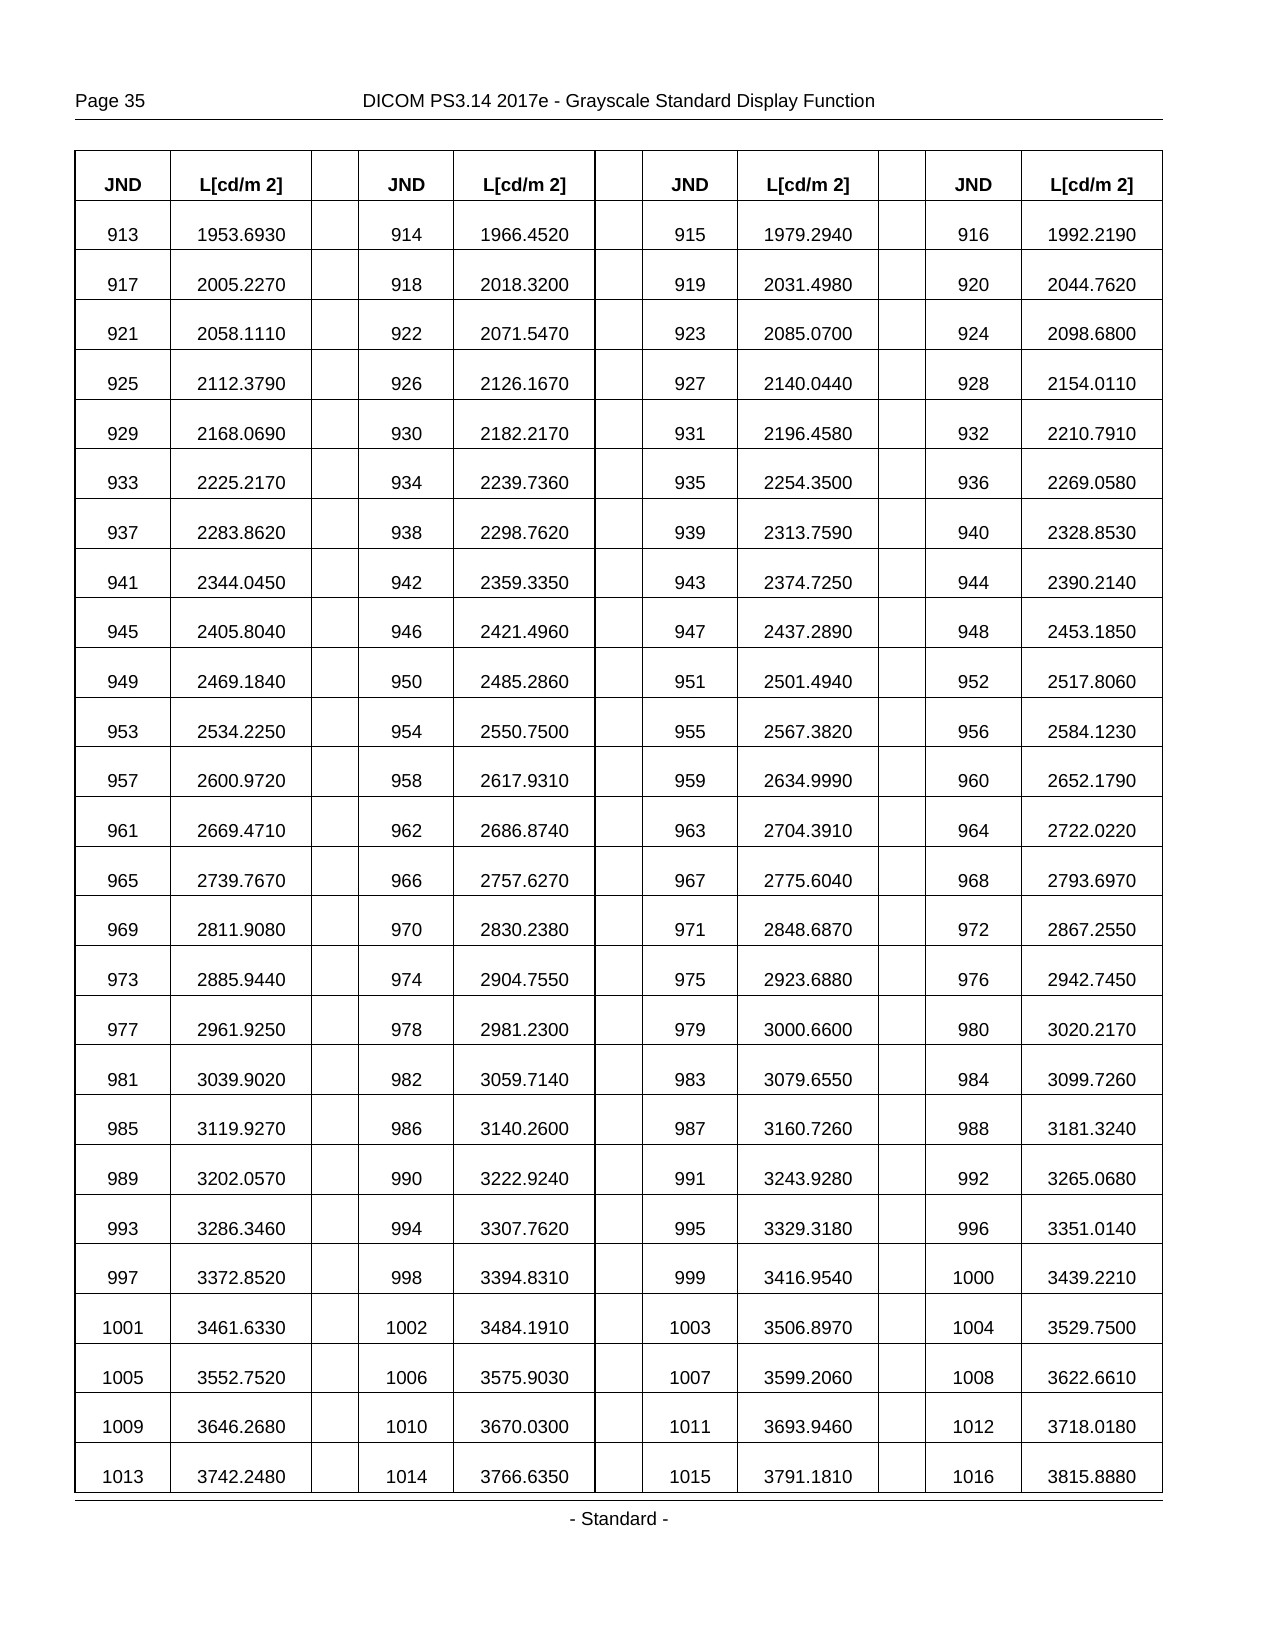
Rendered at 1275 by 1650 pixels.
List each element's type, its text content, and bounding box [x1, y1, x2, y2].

table_cell 2669.4710 [171, 797, 311, 846]
table_cell [596, 300, 642, 349]
table_cell 2961.9250 [171, 996, 311, 1044]
table_cell 3351.0140 [1022, 1195, 1162, 1243]
table_cell 3286.3460 [171, 1195, 311, 1243]
table_cell 2775.6040 [738, 847, 878, 895]
table_cell [596, 1145, 642, 1193]
table_cell 3372.8520 [171, 1244, 311, 1293]
table_cell 3599.2060 [738, 1344, 878, 1392]
table_cell 1016 [926, 1443, 1021, 1492]
table_cell 930 [359, 400, 453, 448]
table_cell 2005.2270 [171, 250, 311, 299]
table_cell 1005 [76, 1344, 170, 1392]
table_cell [879, 747, 925, 796]
table_cell 961 [76, 797, 170, 846]
table_cell 940 [926, 499, 1021, 547]
table_header [879, 151, 925, 200]
table_cell [879, 847, 925, 895]
table_cell 3222.9240 [454, 1145, 594, 1193]
table_cell 2517.8060 [1022, 648, 1162, 697]
table_cell [596, 1443, 642, 1492]
table_cell [879, 996, 925, 1044]
table_cell 1015 [643, 1443, 737, 1492]
table_cell 956 [926, 698, 1021, 746]
table_cell [596, 1344, 642, 1392]
table_cell 968 [926, 847, 1021, 895]
table_cell [312, 250, 358, 299]
table_cell 2634.9990 [738, 747, 878, 796]
table_cell [312, 1095, 358, 1144]
table_cell 993 [76, 1195, 170, 1243]
table_cell 945 [76, 598, 170, 647]
table_cell 974 [359, 946, 453, 995]
table_cell 1979.2940 [738, 201, 878, 249]
table_cell 2534.2250 [171, 698, 311, 746]
table_cell 3140.2600 [454, 1095, 594, 1144]
table_cell [879, 499, 925, 547]
table_cell 948 [926, 598, 1021, 647]
table_cell 921 [76, 300, 170, 349]
table_cell 3693.9460 [738, 1393, 878, 1442]
table_cell 2904.7550 [454, 946, 594, 995]
table_cell 3416.9540 [738, 1244, 878, 1293]
table_cell 2981.2300 [454, 996, 594, 1044]
table_cell 920 [926, 250, 1021, 299]
table_cell [312, 499, 358, 547]
table_cell 963 [643, 797, 737, 846]
table_cell 2848.6870 [738, 896, 878, 945]
table_cell 2757.6270 [454, 847, 594, 895]
table_cell [596, 549, 642, 597]
table_cell [596, 1294, 642, 1342]
table_cell 2453.1850 [1022, 598, 1162, 647]
table_cell 987 [643, 1095, 737, 1144]
table_cell 2254.3500 [738, 449, 878, 498]
table_cell [312, 747, 358, 796]
table_cell 1003 [643, 1294, 737, 1342]
table_cell [879, 896, 925, 945]
table_cell 981 [76, 1045, 170, 1094]
table_header [312, 151, 358, 200]
table_cell [596, 598, 642, 647]
table_cell 2390.2140 [1022, 549, 1162, 597]
table_cell 916 [926, 201, 1021, 249]
table_cell [312, 400, 358, 448]
table_cell 988 [926, 1095, 1021, 1144]
table_cell 3059.7140 [454, 1045, 594, 1094]
table_cell 967 [643, 847, 737, 895]
table_cell 973 [76, 946, 170, 995]
table_cell 958 [359, 747, 453, 796]
table_cell 966 [359, 847, 453, 895]
table_cell 2421.4960 [454, 598, 594, 647]
table_cell [596, 648, 642, 697]
table_cell 2437.2890 [738, 598, 878, 647]
table_cell 1002 [359, 1294, 453, 1342]
table_cell [879, 598, 925, 647]
table_cell 2617.9310 [454, 747, 594, 796]
table_cell [879, 1045, 925, 1094]
table_cell 3575.9030 [454, 1344, 594, 1392]
table_cell 944 [926, 549, 1021, 597]
table_cell 932 [926, 400, 1021, 448]
table_cell 2942.7450 [1022, 946, 1162, 995]
table_cell 3766.6350 [454, 1443, 594, 1492]
table_cell 954 [359, 698, 453, 746]
table_cell 1001 [76, 1294, 170, 1342]
table_cell 2168.0690 [171, 400, 311, 448]
table_cell 1007 [643, 1344, 737, 1392]
table_cell 2885.9440 [171, 946, 311, 995]
table_cell [312, 1393, 358, 1442]
table_cell [596, 747, 642, 796]
table_cell 2374.7250 [738, 549, 878, 597]
table_cell 923 [643, 300, 737, 349]
table_cell 917 [76, 250, 170, 299]
table_cell 995 [643, 1195, 737, 1243]
table_cell [879, 350, 925, 398]
table_cell [879, 250, 925, 299]
table_cell 2154.0110 [1022, 350, 1162, 398]
table_cell [879, 1195, 925, 1243]
table_cell 3394.8310 [454, 1244, 594, 1293]
table_cell [596, 996, 642, 1044]
table_cell 983 [643, 1045, 737, 1094]
table_cell 934 [359, 449, 453, 498]
table_cell 2652.1790 [1022, 747, 1162, 796]
table_cell [312, 996, 358, 1044]
table_cell [879, 1095, 925, 1144]
table_cell [879, 1344, 925, 1392]
table_cell [312, 896, 358, 945]
table_header JND [643, 151, 737, 200]
table_cell 999 [643, 1244, 737, 1293]
table_cell 2686.8740 [454, 797, 594, 846]
table_cell 3160.7260 [738, 1095, 878, 1144]
table_cell 3646.2680 [171, 1393, 311, 1442]
table_cell 962 [359, 797, 453, 846]
table_cell 978 [359, 996, 453, 1044]
table_cell 939 [643, 499, 737, 547]
table_cell [312, 350, 358, 398]
table_cell [312, 797, 358, 846]
table_header [596, 151, 642, 200]
table_cell 2058.1110 [171, 300, 311, 349]
table_cell [879, 946, 925, 995]
table_cell 953 [76, 698, 170, 746]
table_cell [596, 499, 642, 547]
table_cell [312, 1294, 358, 1342]
table_cell [312, 1244, 358, 1293]
table_cell 951 [643, 648, 737, 697]
table_cell 949 [76, 648, 170, 697]
table_cell [879, 648, 925, 697]
table_cell 3506.8970 [738, 1294, 878, 1342]
table_cell [879, 698, 925, 746]
table_cell 2584.1230 [1022, 698, 1162, 746]
table_cell 1006 [359, 1344, 453, 1392]
table_cell 2328.8530 [1022, 499, 1162, 547]
table_cell [312, 1443, 358, 1492]
table_cell 2739.7670 [171, 847, 311, 895]
table_cell 982 [359, 1045, 453, 1094]
table_cell 3307.7620 [454, 1195, 594, 1243]
table_cell 970 [359, 896, 453, 945]
table_cell [596, 946, 642, 995]
table_cell [312, 549, 358, 597]
table_cell 996 [926, 1195, 1021, 1243]
table_cell 985 [76, 1095, 170, 1144]
table_header JND [926, 151, 1021, 200]
table_cell 924 [926, 300, 1021, 349]
table_cell 3439.2210 [1022, 1244, 1162, 1293]
table_cell 2550.7500 [454, 698, 594, 746]
table_cell 2182.2170 [454, 400, 594, 448]
table_cell 922 [359, 300, 453, 349]
table_cell 990 [359, 1145, 453, 1193]
table_cell 931 [643, 400, 737, 448]
table_cell 960 [926, 747, 1021, 796]
table_cell 976 [926, 946, 1021, 995]
table_cell [312, 1195, 358, 1243]
table_cell 2283.8620 [171, 499, 311, 547]
table_cell [596, 847, 642, 895]
table_cell 992 [926, 1145, 1021, 1193]
table_cell 938 [359, 499, 453, 547]
table_cell 959 [643, 747, 737, 796]
table_cell 936 [926, 449, 1021, 498]
table_cell 3461.6330 [171, 1294, 311, 1342]
table_cell 3484.1910 [454, 1294, 594, 1342]
table_cell [312, 1344, 358, 1392]
table_cell 933 [76, 449, 170, 498]
table_cell 1000 [926, 1244, 1021, 1293]
table_cell 3039.9020 [171, 1045, 311, 1094]
table_cell 3622.6610 [1022, 1344, 1162, 1392]
table_cell 2405.8040 [171, 598, 311, 647]
table_cell 925 [76, 350, 170, 398]
table_cell [312, 598, 358, 647]
table_cell [879, 300, 925, 349]
table_cell 1010 [359, 1393, 453, 1442]
table_cell 2567.3820 [738, 698, 878, 746]
table_cell [596, 1095, 642, 1144]
table_cell 2210.7910 [1022, 400, 1162, 448]
table_cell 3718.0180 [1022, 1393, 1162, 1442]
table_cell 950 [359, 648, 453, 697]
table_cell 952 [926, 648, 1021, 697]
table_cell [312, 449, 358, 498]
table_cell 977 [76, 996, 170, 1044]
table_cell [312, 300, 358, 349]
table_cell [596, 797, 642, 846]
table_cell 2085.0700 [738, 300, 878, 349]
table_cell 2600.9720 [171, 747, 311, 796]
table_cell 1008 [926, 1344, 1021, 1392]
table_cell 1004 [926, 1294, 1021, 1342]
table_cell 3742.2480 [171, 1443, 311, 1492]
table_cell [596, 250, 642, 299]
table_cell [596, 1393, 642, 1442]
table_cell 3119.9270 [171, 1095, 311, 1144]
table_cell 3202.0570 [171, 1145, 311, 1193]
table_cell 914 [359, 201, 453, 249]
table_cell 943 [643, 549, 737, 597]
table_cell 3265.0680 [1022, 1145, 1162, 1193]
table_cell 2031.4980 [738, 250, 878, 299]
table_cell [596, 698, 642, 746]
table_cell 929 [76, 400, 170, 448]
table_cell [596, 201, 642, 249]
table_cell 2722.0220 [1022, 797, 1162, 846]
table_cell [596, 1244, 642, 1293]
table_cell 1012 [926, 1393, 1021, 1442]
table_header L[cd/m 2] [454, 151, 594, 200]
table_cell 2239.7360 [454, 449, 594, 498]
table_header JND [76, 151, 170, 200]
table_cell [879, 1145, 925, 1193]
table_cell [596, 1195, 642, 1243]
table_cell 957 [76, 747, 170, 796]
table_cell 941 [76, 549, 170, 597]
table_cell 2225.2170 [171, 449, 311, 498]
table_cell 1011 [643, 1393, 737, 1442]
table_cell 2196.4580 [738, 400, 878, 448]
table_cell 3552.7520 [171, 1344, 311, 1392]
table_cell 2867.2550 [1022, 896, 1162, 945]
table_cell [879, 1443, 925, 1492]
table_cell 913 [76, 201, 170, 249]
table_cell 984 [926, 1045, 1021, 1094]
table_cell 2469.1840 [171, 648, 311, 697]
table_cell 971 [643, 896, 737, 945]
table_cell 3099.7260 [1022, 1045, 1162, 1094]
table_cell 3079.6550 [738, 1045, 878, 1094]
table_cell 964 [926, 797, 1021, 846]
table_cell 1014 [359, 1443, 453, 1492]
table_cell 3000.6600 [738, 996, 878, 1044]
table_cell 2811.9080 [171, 896, 311, 945]
table_cell 919 [643, 250, 737, 299]
table_cell 1966.4520 [454, 201, 594, 249]
table_cell 926 [359, 350, 453, 398]
table_cell [596, 350, 642, 398]
table_cell 3529.7500 [1022, 1294, 1162, 1342]
table_cell [312, 648, 358, 697]
table_cell 3329.3180 [738, 1195, 878, 1243]
table_cell [879, 1393, 925, 1442]
table_cell 955 [643, 698, 737, 746]
table_cell 2112.3790 [171, 350, 311, 398]
table_cell 915 [643, 201, 737, 249]
table_cell [312, 201, 358, 249]
table_cell [312, 698, 358, 746]
table_cell 1953.6930 [171, 201, 311, 249]
table_cell 3020.2170 [1022, 996, 1162, 1044]
table_cell 989 [76, 1145, 170, 1193]
table_cell 994 [359, 1195, 453, 1243]
table_cell 2071.5470 [454, 300, 594, 349]
table_cell [596, 896, 642, 945]
table_cell [596, 400, 642, 448]
table_cell 947 [643, 598, 737, 647]
table_cell 946 [359, 598, 453, 647]
table_cell [879, 1294, 925, 1342]
table_cell 969 [76, 896, 170, 945]
table_cell [879, 400, 925, 448]
table_cell 2359.3350 [454, 549, 594, 597]
table_cell 965 [76, 847, 170, 895]
table_cell 2126.1670 [454, 350, 594, 398]
table_header L[cd/m 2] [738, 151, 878, 200]
table_cell [879, 549, 925, 597]
table_cell 2344.0450 [171, 549, 311, 597]
table_cell 3181.3240 [1022, 1095, 1162, 1144]
table_cell 1992.2190 [1022, 201, 1162, 249]
table_cell 918 [359, 250, 453, 299]
table_cell 975 [643, 946, 737, 995]
table_cell 1009 [76, 1393, 170, 1442]
table_cell 928 [926, 350, 1021, 398]
table_header L[cd/m 2] [171, 151, 311, 200]
table_cell 2485.2860 [454, 648, 594, 697]
table_cell 2830.2380 [454, 896, 594, 945]
table_cell [879, 797, 925, 846]
table_cell [596, 449, 642, 498]
table_cell 2501.4940 [738, 648, 878, 697]
table_cell 998 [359, 1244, 453, 1293]
table_cell 927 [643, 350, 737, 398]
table_cell 980 [926, 996, 1021, 1044]
table_cell 2923.6880 [738, 946, 878, 995]
table_cell [879, 1244, 925, 1293]
table_cell 3791.1810 [738, 1443, 878, 1492]
table_cell 979 [643, 996, 737, 1044]
table_cell 1013 [76, 1443, 170, 1492]
table_cell [312, 1145, 358, 1193]
table_cell [596, 1045, 642, 1094]
table_cell 2269.0580 [1022, 449, 1162, 498]
table_cell 3243.9280 [738, 1145, 878, 1193]
table_cell 997 [76, 1244, 170, 1293]
table_cell [312, 1045, 358, 1094]
table_cell 2313.7590 [738, 499, 878, 547]
table_cell 937 [76, 499, 170, 547]
table_cell [312, 847, 358, 895]
table_cell 2044.7620 [1022, 250, 1162, 299]
table_cell [879, 201, 925, 249]
table_cell 991 [643, 1145, 737, 1193]
table_cell [312, 946, 358, 995]
table_cell 986 [359, 1095, 453, 1144]
table_cell [879, 449, 925, 498]
table_cell 942 [359, 549, 453, 597]
table_cell 2793.6970 [1022, 847, 1162, 895]
table_cell 2140.0440 [738, 350, 878, 398]
table_cell 2018.3200 [454, 250, 594, 299]
table_header JND [359, 151, 453, 200]
table_cell 972 [926, 896, 1021, 945]
table_cell 3815.8880 [1022, 1443, 1162, 1492]
table_cell 2298.7620 [454, 499, 594, 547]
table_header L[cd/m 2] [1022, 151, 1162, 200]
table_cell 935 [643, 449, 737, 498]
table_cell 2098.6800 [1022, 300, 1162, 349]
table_cell 2704.3910 [738, 797, 878, 846]
table_cell 3670.0300 [454, 1393, 594, 1442]
